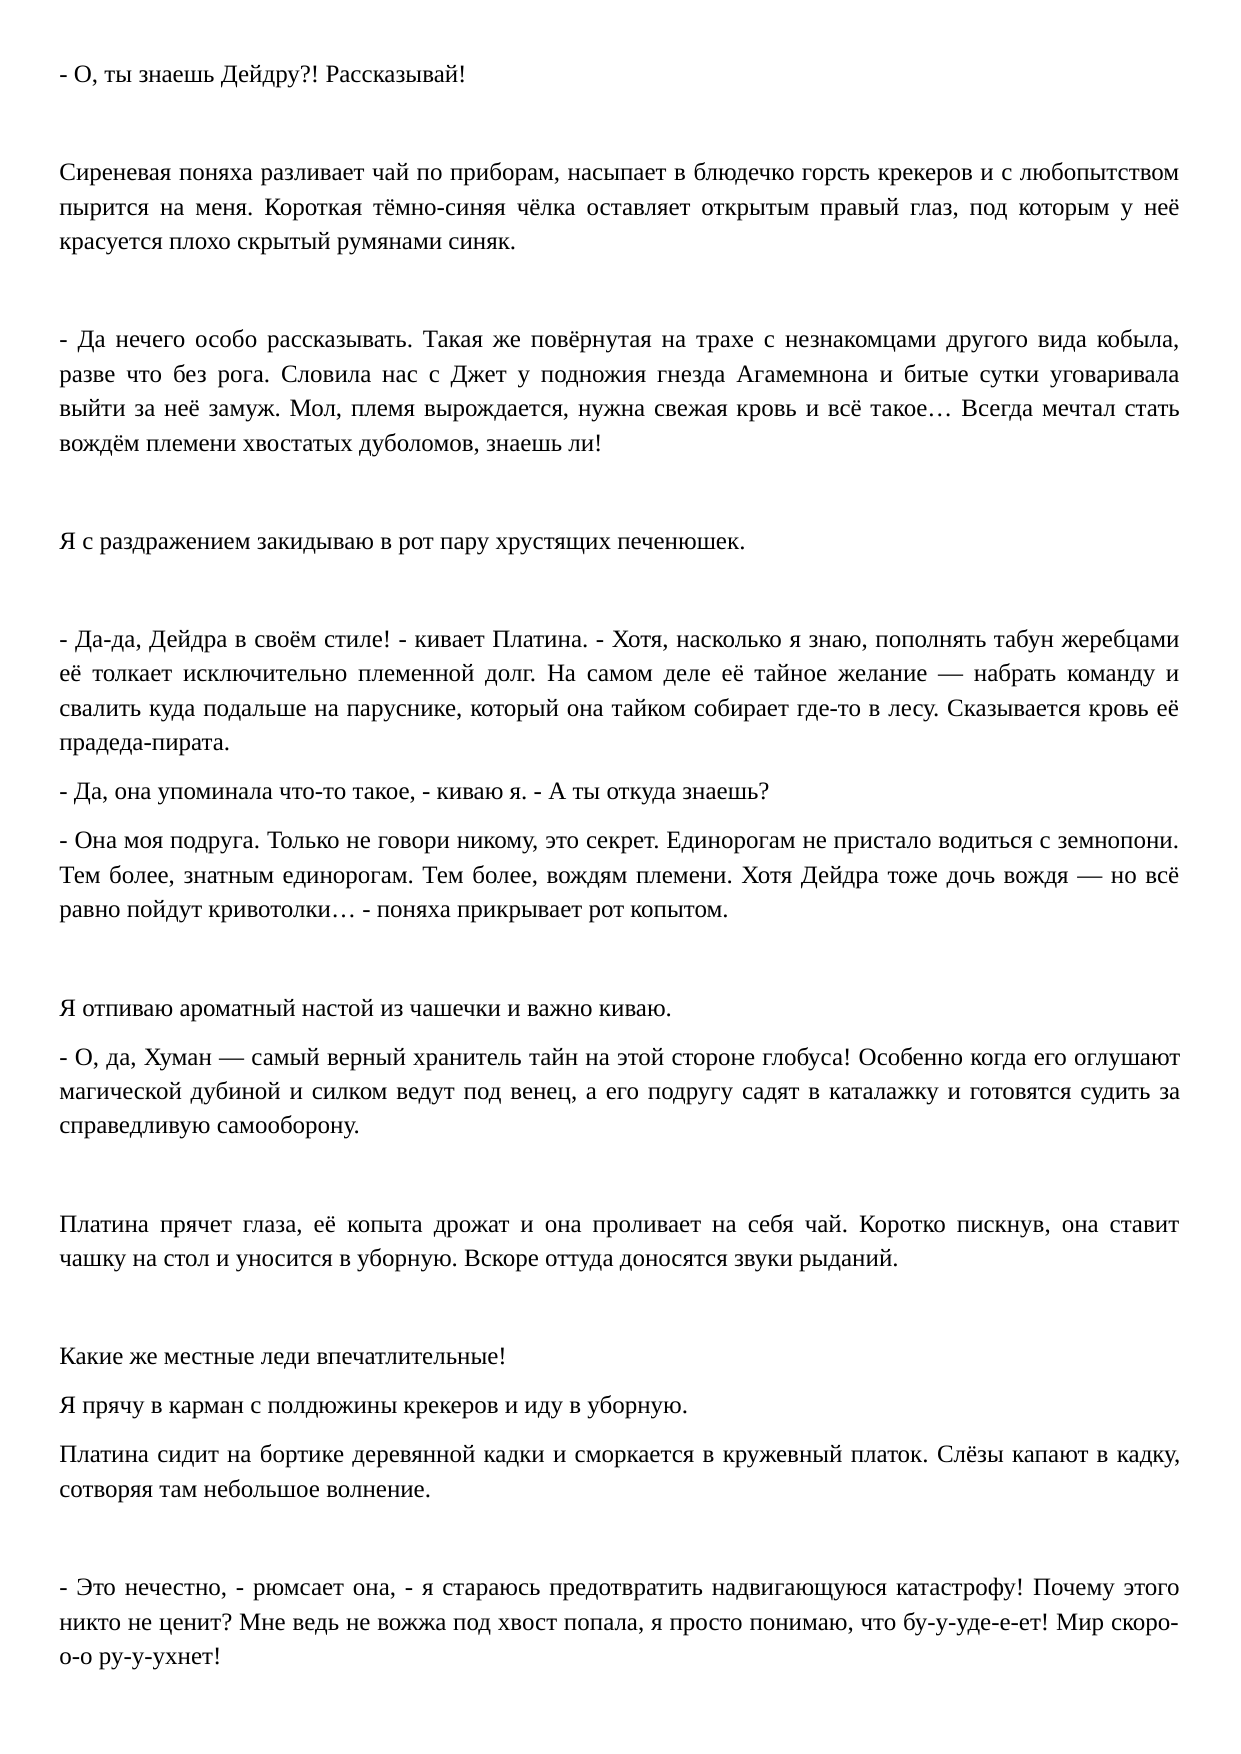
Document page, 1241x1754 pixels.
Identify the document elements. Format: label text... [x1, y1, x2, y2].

text Платина прячет глаза, её копыта дрожат и она проливает на себя чай. Коротко пискнув, она ставит чашку на стол и уносится в уборную. Вскоре оттуда доносятся звуки рыданий. [59, 1209, 1181, 1272]
text Я прячу в карман с полдюжины крекеров и иду в уборную. [59, 1390, 1181, 1419]
text - Это нечестно, - рюмсает она, - я стараюсь предотвратить надвигающуюся катастрофу! Почему этого никто не ценит? Мне ведь не вожжа под хвост попала, я просто понимаю, что бу-у-уде-е-ет! Мир скоро-о-о ру-у-ухнет! [59, 1572, 1181, 1670]
text - О, да, Хуман — самый верный хранитель тайн на этой стороне глобуса! Особенно когда его оглушают магической дубиной и силком ведут под венец, а его подругу садят в каталажку и готовятся судить за справедливую самооборону. [59, 1042, 1181, 1139]
text - Она моя подруга. Только не говори никому, это секрет. Единорогам не пристало водиться с земнопони. Тем более, знатным единорогам. Тем более, вождям племени. Хотя Дейдра тоже дочь вождя — но всё равно пойдут кривотолки… - поняха прикрывает рот копытом. [59, 826, 1181, 923]
text - Да, она упоминала что-то такое, - киваю я. - А ты откуда знаешь? [59, 776, 1181, 805]
text Я с раздражением закидываю в рот пару хрустящих печенюшек. [59, 526, 1181, 554]
text Какие же местные леди впечатлительные! [59, 1341, 1181, 1370]
text Я отпиваю ароматный настой из чашечки и важно киваю. [59, 993, 1181, 1021]
text - Да нечего особо рассказывать. Такая же повёрнутая на трахе с незнакомцами другого вида кобыла, разве что без рога. Словила нас с Джет у подножия гнезда Агамемнона и битые сутки уговаривала выйти за неё замуж. Мол, племя вырождается, нужна свежая кровь и всё такое… Всегда мечтал стать вождём племени хвостатых дуболомов, знаешь ли! [59, 324, 1181, 456]
text Сиреневая поняха разливает чай по приборам, насыпает в блюдечко горсть крекеров и с любопытством пырится на меня. Короткая тёмно-синяя чёлка оставляет открытым правый глаз, под которым у неё красуется плохо скрытый румянами синяк. [59, 157, 1181, 255]
text Платина сидит на бортике деревянной кадки и сморкается в кружевный платок. Слёзы капают в кадку, сотворяя там небольшое волнение. [59, 1439, 1181, 1503]
text - Да-да, Дейдра в своём стиле! - кивает Платина. - Хотя, насколько я знаю, пополнять табун жеребцами её толкает исключительно племенной долг. На самом деле её тайное желание — набрать команду и свалить куда подальше на паруснике, который она тайком собирает где-то в лесу. Сказывается кровь её прадеда-пирата. [59, 624, 1181, 756]
text - О, ты знаешь Дейдру?! Рассказывай! [59, 59, 1181, 88]
